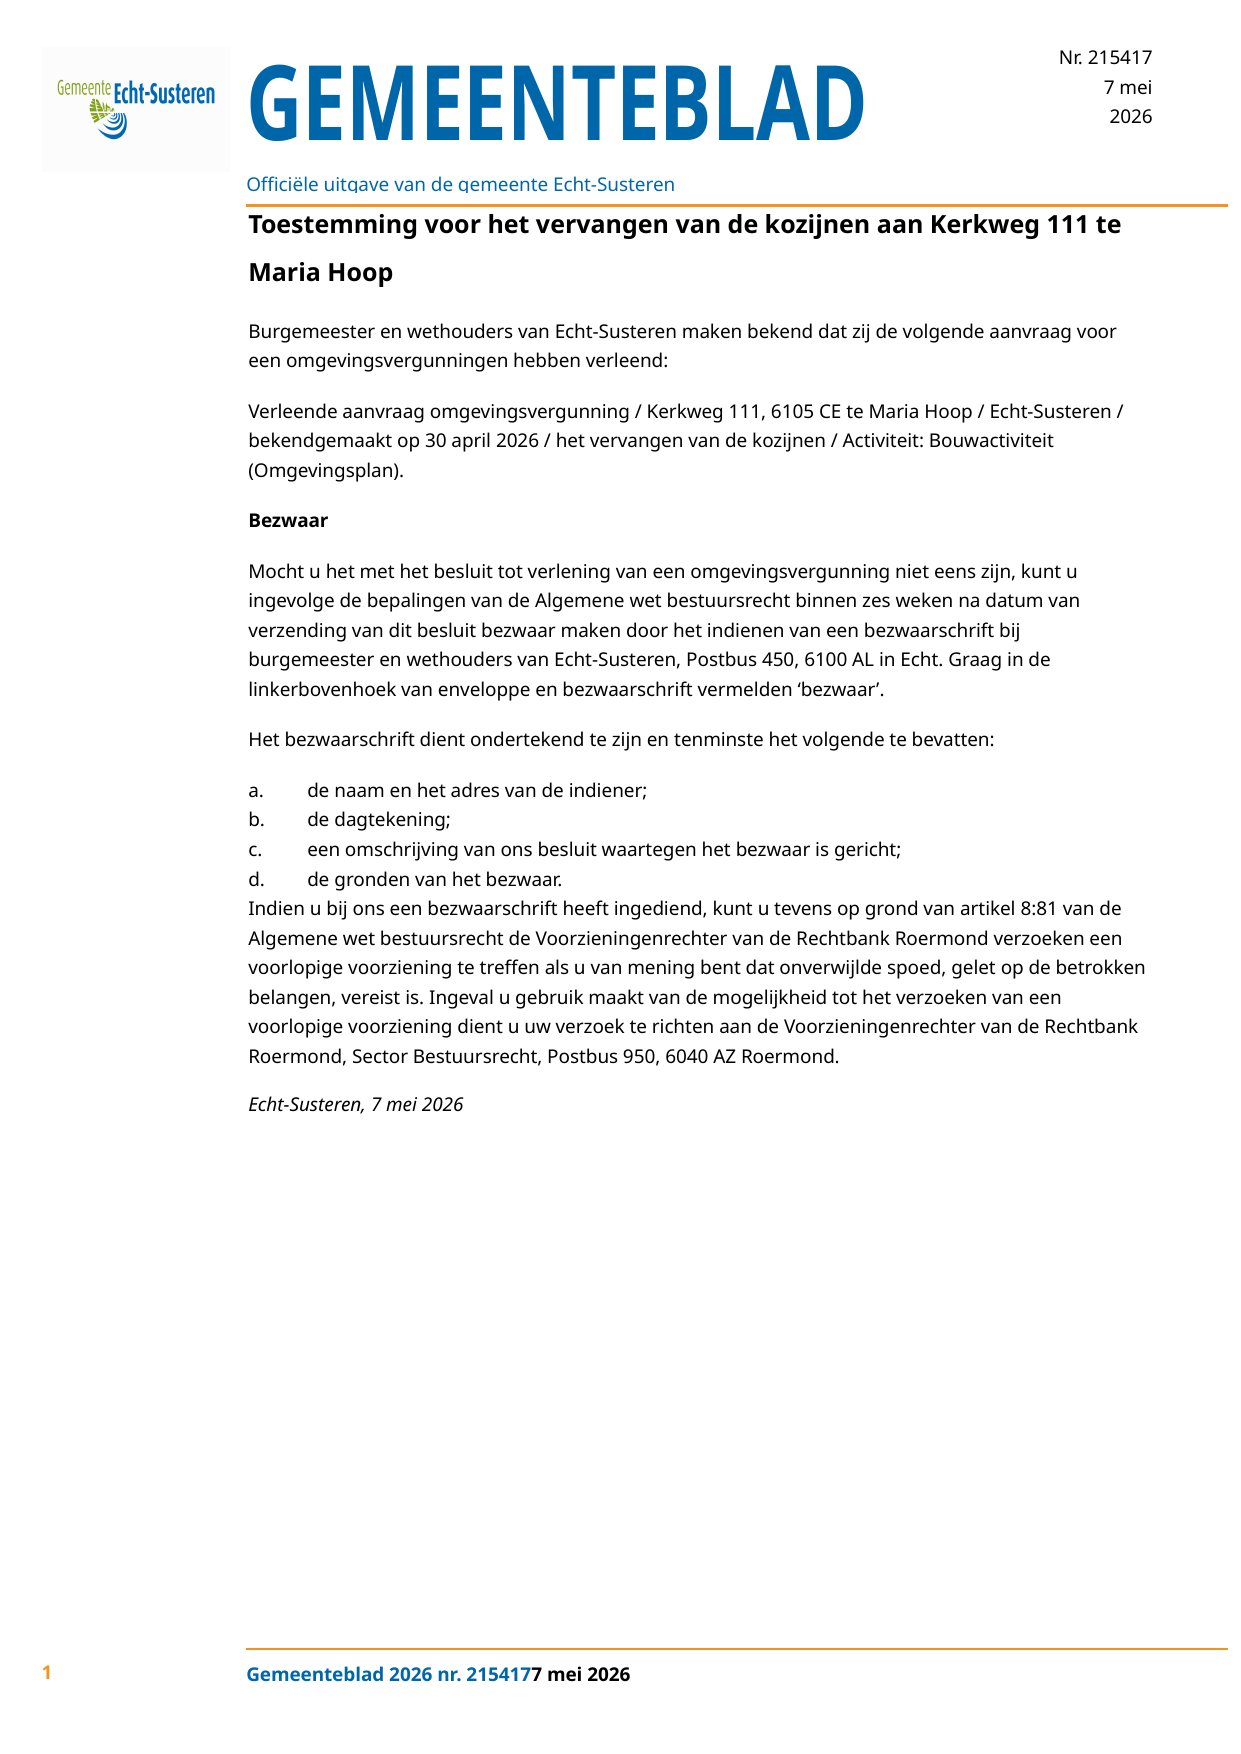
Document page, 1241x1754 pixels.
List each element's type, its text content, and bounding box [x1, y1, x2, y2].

text Toestemming voor het vervangen van de kozijnen aan Kerkweg 111 te Maria Hoop [248, 207, 1152, 288]
picture [41, 47, 231, 172]
list de naam en het adres van de indiener; [248, 777, 1152, 803]
text Verleende aanvraag omgevingsvergunning / Kerkweg 111, 6105 CE te Maria Hoop / Echt-Susteren / bekendgemaakt op 30 april 2026 / het vervangen van de kozijnen / Activiteit: Bouwactiviteit (Omgevingsplan). [248, 398, 1152, 483]
list de gronden van het bezwaar. [248, 866, 1152, 892]
text Indien u bij ons een bezwaarschrift heeft ingediend, kunt u tevens op grond van artikel 8:81 van de Algemene wet bestuursrecht de Voorzieningenrechter van de Rechtbank Roermond verzoeken een voorlopige voorziening te treffen als u van mening bent dat onverwijlde spoed, gelet op de betrokken belangen, vereist is. Ingeval u gebruik maakt van de mogelijkheid tot het verzoeken van een voorlopige voorziening dient u uw verzoek te richten aan de Voorzieningenrechter van de Rechtbank Roermond, Sector Bestuursrecht, Postbus 950, 6040 AZ Roermond. [248, 895, 1152, 1069]
text Het bezwaarschrift dient ondertekend te zijn en tenminste het volgende te bevatten: [248, 727, 1152, 752]
text Burgemeester en wethouders van Echt-Susteren maken bekend dat zij de volgende aanvraag voor een omgevingsvergunningen hebben verleend: [248, 318, 1152, 373]
list de dagtekening; [248, 807, 1152, 832]
text Echt-Susteren, 7 mei 2026 [248, 1091, 1152, 1117]
text Bezwaar [248, 507, 1152, 533]
text Mocht u het met het besluit tot verlening van een omgevingsvergunning niet eens zijn, kunt u ingevolge de bepalingen van de Algemene wet bestuursrecht binnen zes weken na datum van verzending van dit besluit bezwaar maken door het indienen van een bezwaarschrift bij burgemeester en wethouders van Echt-Susteren, Postbus 450, 6100 AL in Echt. Graag in de linkerbovenhoek van enveloppe en bezwaarschrift vermelden ‘bezwaar’. [248, 558, 1152, 702]
list een omschrijving van ons besluit waartegen het bezwaar is gericht; [248, 836, 1152, 862]
